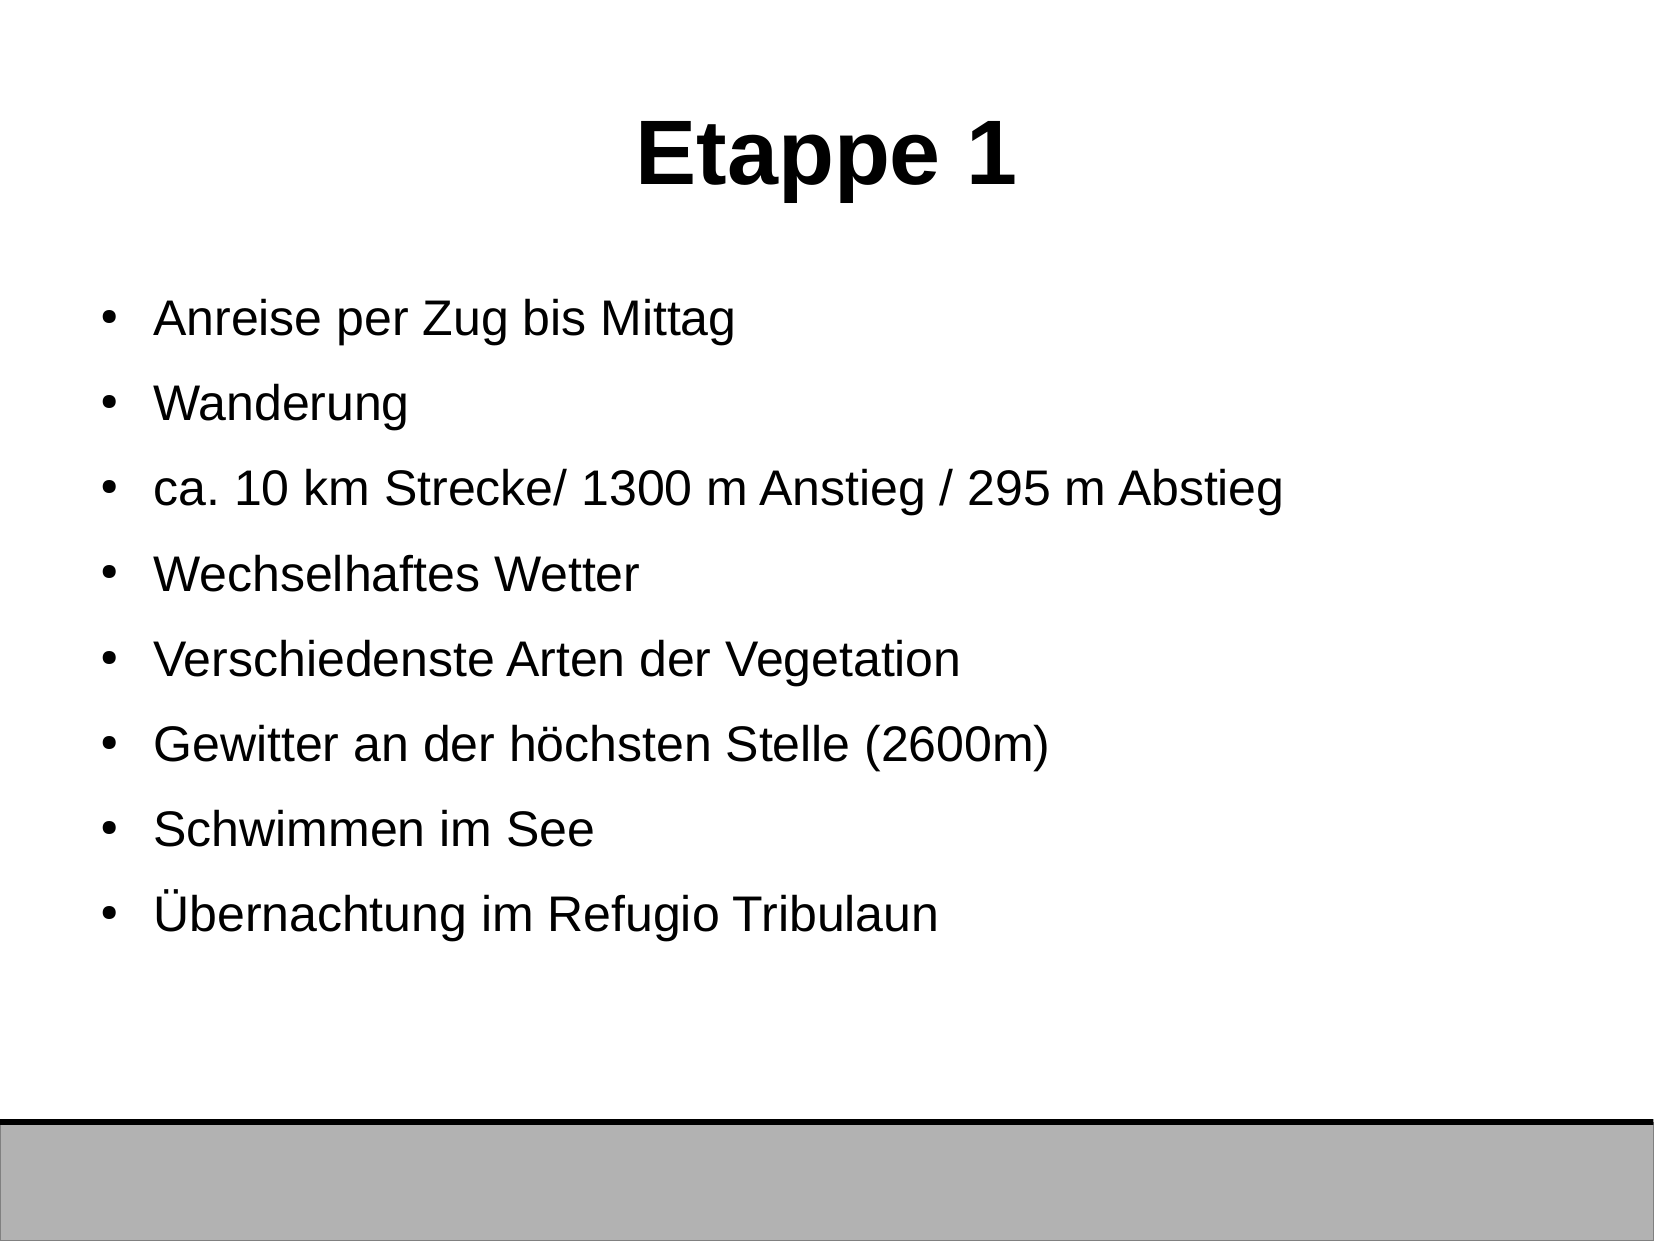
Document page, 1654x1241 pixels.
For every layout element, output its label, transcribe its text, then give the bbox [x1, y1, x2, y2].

title Etappe 1 [82, 49, 1571, 257]
text_box [0, 1125, 1654, 1241]
list Anreise per Zug bis Mittag Wanderung ca. 10 km Strecke/ 1300 m Anstieg / 295 m Abstieg Wechselhaftes Wetter Verschiedenste Arten der Vegetation Gewitter an der höchsten Stelle (2600m) Schwimmen im See Übernachtung im Refugio Tribulaun [82, 290, 1571, 1109]
